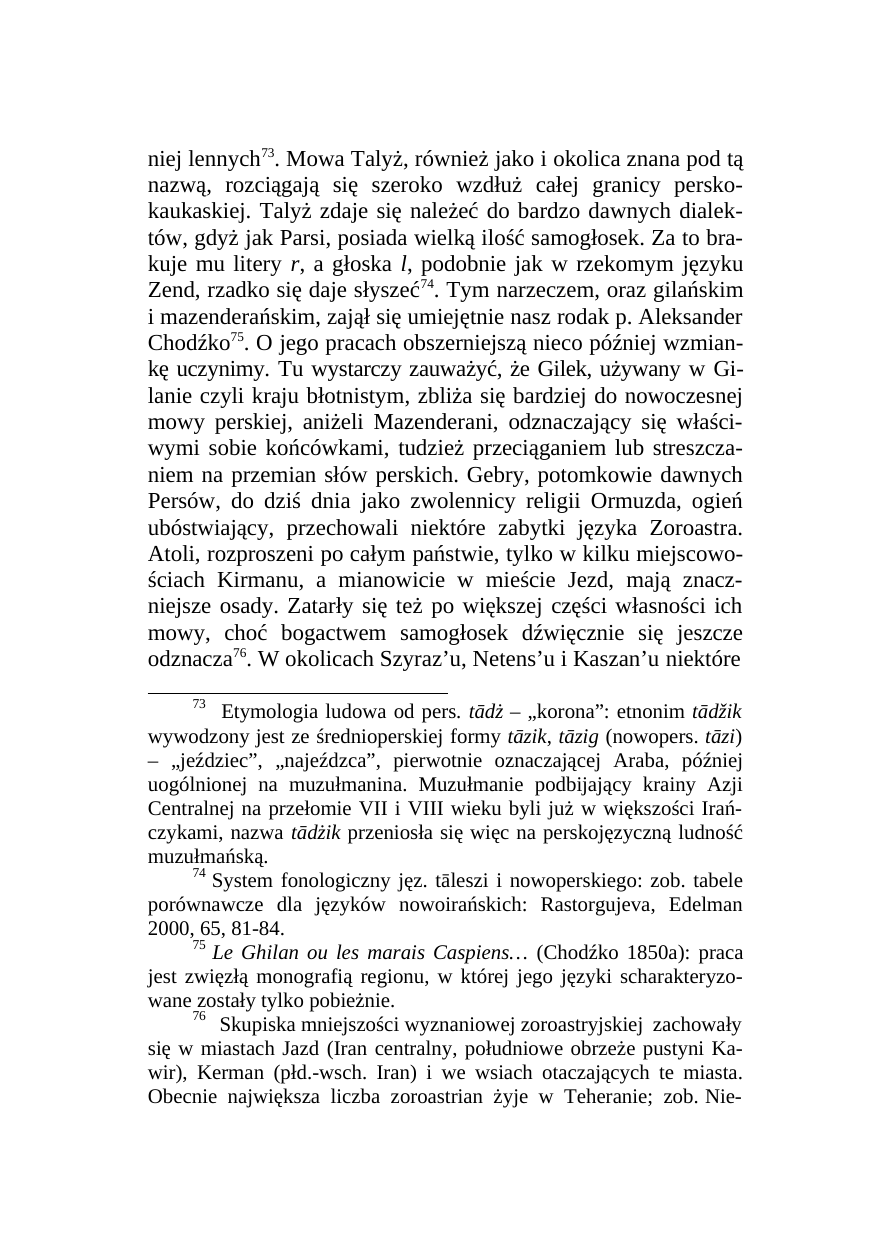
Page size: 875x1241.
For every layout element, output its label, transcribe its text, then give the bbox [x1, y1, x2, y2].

text 76 Skupiska mniejszości wyznaniowej zoroastryjskiej zachowały [192, 1012, 757, 1036]
text 75 Le Ghilan ou les marais Caspiens… (Chodźko 1850a): praca jest zwięzłą monografią regionu, w której jego języki scharakteryzo- wane zostały tylko pobieżnie. [148, 941, 743, 1012]
list „jeździec”, „najeźdzca”, pierwotnie oznaczającej Araba, później uogólnionej na muzułmanina. Muzułmanie podbijający krainy Azji Centralnej na przełomie VII i VIII wieku byli już w większości Irań- czykami, nazwa tādżik przeniosła się więc na perskojęzyczną ludność muzułmańską. [148, 748, 743, 868]
text się w miastach Jazd (Iran centralny, południowe obrzeże pustyni Ka- wir), Kerman (płd.-wsch. Iran) i we wsiach otaczających te miasta. Obecnie największa liczba zoroastrian żyje w Teheranie; zob. Nie- [148, 1036, 744, 1108]
text 73 Etymologia ludowa od pers. tādż – „korona”: etnonim tādžik [192, 692, 757, 724]
text niej lennych73. Mowa Talyż, również jako i okolica znana pod tą nazwą, rozciągają się szeroko wzdłuż całej granicy persko- kaukaskiej. Talyż zdaje się należeć do bardzo dawnych dialek- tów, gdyż jak Parsi, posiada wielką ilość samogłosek. Za to bra- kuje mu litery r, a głoska l, podobnie jak w rzekomym języku Zend, rzadko się daje słyszeć74. Tym narzeczem, oraz gilańskim i mazenderańskim, zajął się umiejętnie nasz rodak p. Aleksander Chodźko75. O jego pracach obszerniejszą nieco później wzmian- kę uczynimy. Tu wystarczy zauważyć, że Gilek, używany w Gi- lanie czyli kraju błotnistym, zbliża się bardziej do nowoczesnej mowy perskiej, aniżeli Mazenderani, odznaczający się właści- wymi sobie końcówkami, tudzież przeciąganiem lub streszcza- niem na przemian słów perskich. Gebry, potomkowie dawnych Persów, do dziś dnia jako zwolennicy religii Ormuzda, ogień ubóstwiający, przechowali niektóre zabytki języka Zoroastra. Atoli, rozproszeni po całym państwie, tylko w kilku miejscowo- ściach Kirmanu, a mianowicie w mieście Jezd, mają znacz- niejsze osady. Zatarły się też po większej części własności ich mowy, choć bogactwem samogłosek dźwięcznie się jeszcze odznacza76. W okolicach Szyraz’u, Netens’u i Kaszan’u niektóre [148, 144, 744, 672]
text 74 System fonologiczny jęz. tāleszi i nowoperskiego: zob. tabele porównawcze dla języków nowoirańskich: Rastorgujeva, Edelman 2000, 65, 81-84. [148, 869, 743, 941]
text wywodzony jest ze średnioperskiej formy tāzik, tāzig (nowopers. tāzi) [148, 724, 757, 748]
